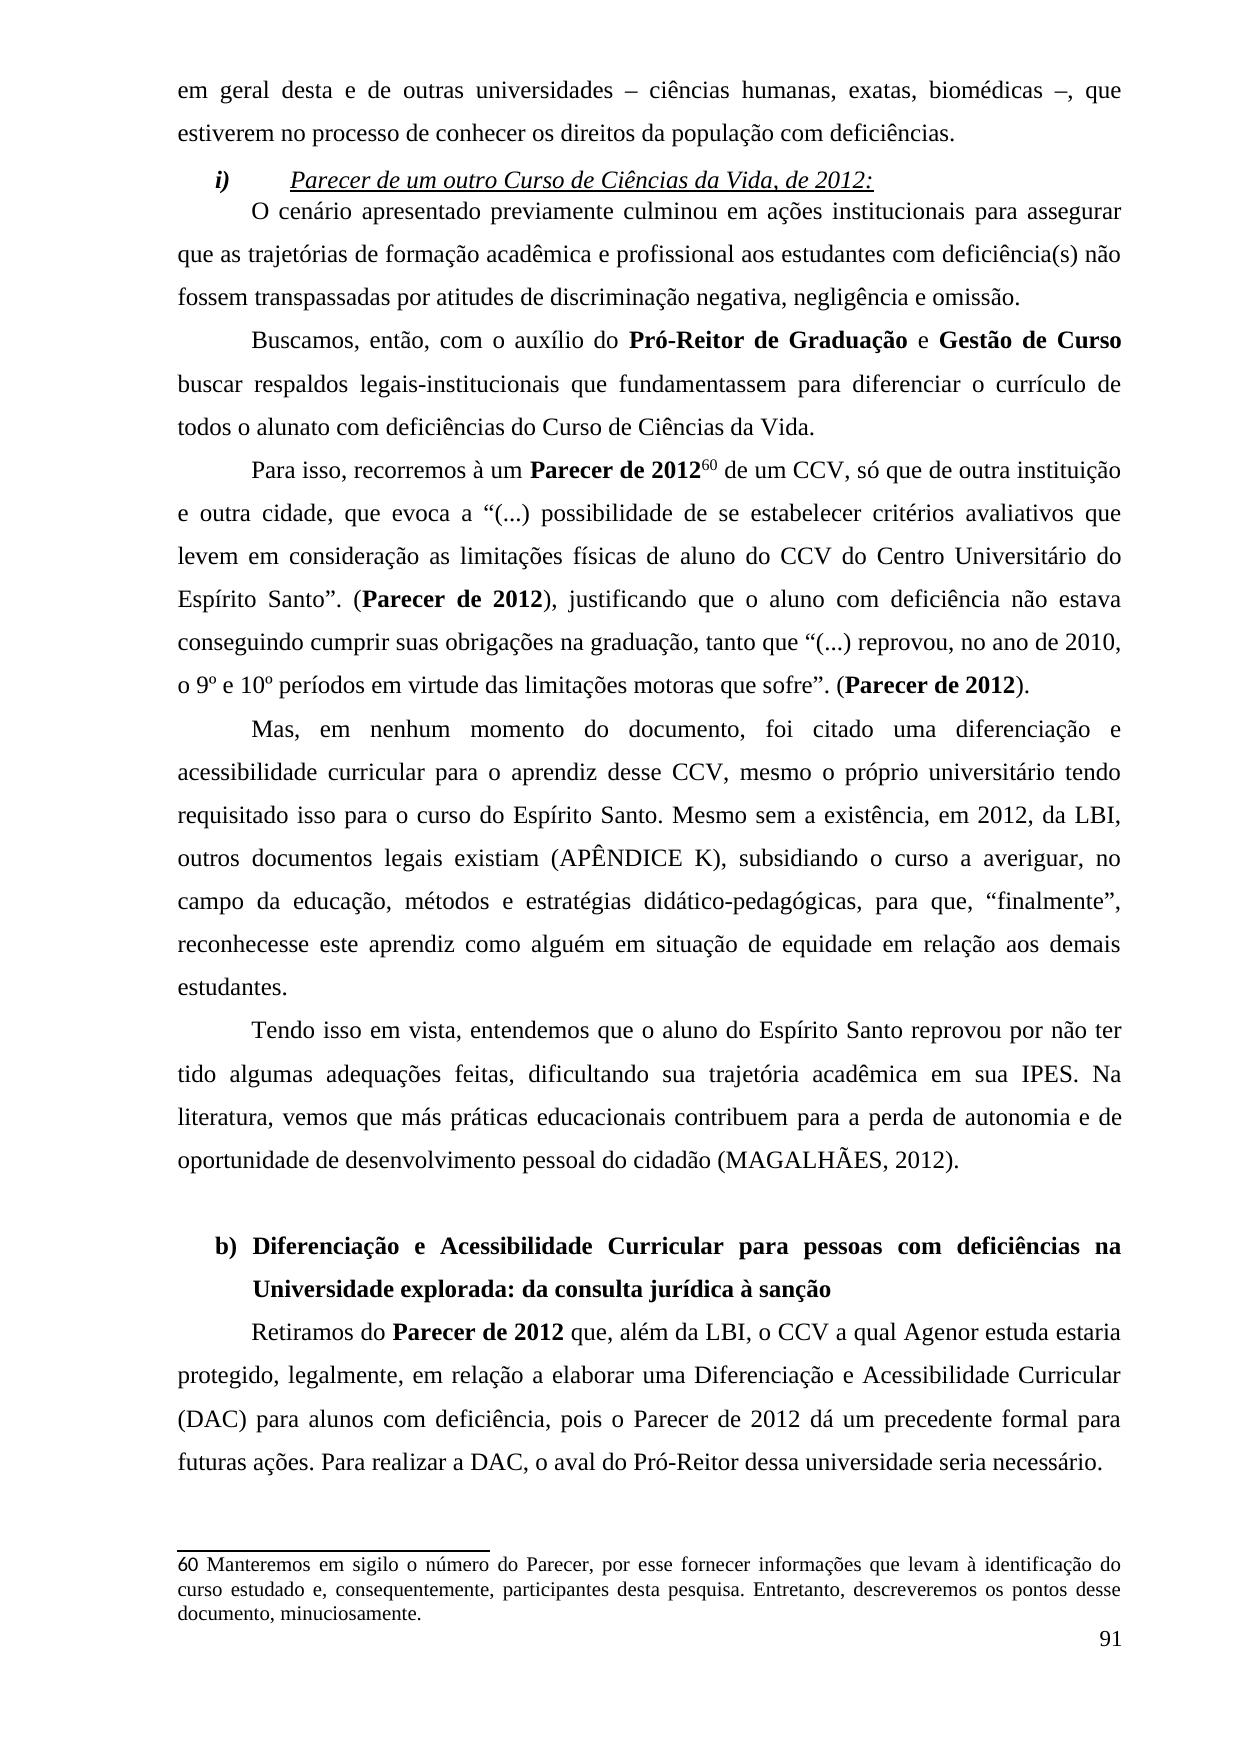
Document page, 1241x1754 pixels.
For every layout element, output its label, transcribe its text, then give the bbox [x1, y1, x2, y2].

text O cenário apresentado previamente culminou em ações institucionais para assegurar que as trajetórias de formação acadêmica e profissional aos estudantes com deficiência(s) não fossem transpassadas por atitudes de discriminação negativa, negligência e omissão. [177, 196, 1122, 311]
text Buscamos, então, com o auxílio do Pró-Reitor de Graduação e Gestão de Curso buscar respaldos legais-institucionais que fundamentassem para diferenciar o currículo de todos o alunato com deficiências do Curso de Ciências da Vida. [177, 326, 1122, 441]
text Retiramos do Parecer de 2012 que, além da LBI, o CCV a qual Agenor estuda estaria protegido, legalmente, em relação a elaborar uma Diferenciação e Acessibilidade Curricular (DAC) para alunos com deficiência, pois o Parecer de 2012 dá um precedente formal para futuras ações. Para realizar a DAC, o aval do Pró-Reitor dessa universidade seria necessário. [177, 1317, 1122, 1476]
list Parecer de um outro Curso de Ciências da Vida, de 2012: [215, 165, 1122, 194]
list Diferenciação e Acessibilidade Curricular para pessoas com deficiências na Universidade explorada: da consulta jurídica à sanção [215, 1231, 1122, 1303]
text Manteremos em sigilo o número do Parecer, por esse fornecer informações que levam à identificação do curso estudado e, consequentemente, participantes desta pesquisa. Entretanto, descreveremos os pontos desse documento, minuciosamente. [177, 1551, 1122, 1624]
text em geral desta e de outras universidades – ciências humanas, exatas, biomédicas –, que estiverem no processo de conhecer os direitos da população com deficiências. [177, 75, 1122, 147]
text Tendo isso em vista, entendemos que o aluno do Espírito Santo reprovou por não ter tido algumas adequações feitas, dificultando sua trajetória acadêmica em sua IPES. Na literatura, vemos que más práticas educacionais contribuem para a perda de autonomia e de oportunidade de desenvolvimento pessoal do cidadão (MAGALHÃES, 2012). [177, 1016, 1122, 1174]
text Para isso, recorremos à um Parecer de 2012 de um CCV, só que de outra instituição e outra cidade, que evoca a “(...) possibilidade de se estabelecer critérios avaliativos que levem em consideração as limitações físicas de aluno do CCV do Centro Universitário do Espírito Santo”. (Parecer de 2012), justificando que o aluno com deficiência não estava conseguindo cumprir suas obrigações na graduação, tanto que “(...) reprovou, no ano de 2010, o 9º e 10º períodos em virtude das limitações motoras que sofre”. (Parecer de 2012). [177, 455, 1122, 699]
text Mas, em nenhum momento do documento, foi citado uma diferenciação e acessibilidade curricular para o aprendiz desse CCV, mesmo o próprio universitário tendo requisitado isso para o curso do Espírito Santo. Mesmo sem a existência, em 2012, da LBI, outros documentos legais existiam (APÊNDICE K), subsidiando o curso a averiguar, no campo da educação, métodos e estratégias didático-pedagógicas, para que, “finalmente”, reconhecesse este aprendiz como alguém em situação de equidade em relação aos demais estudantes. [177, 714, 1122, 1001]
